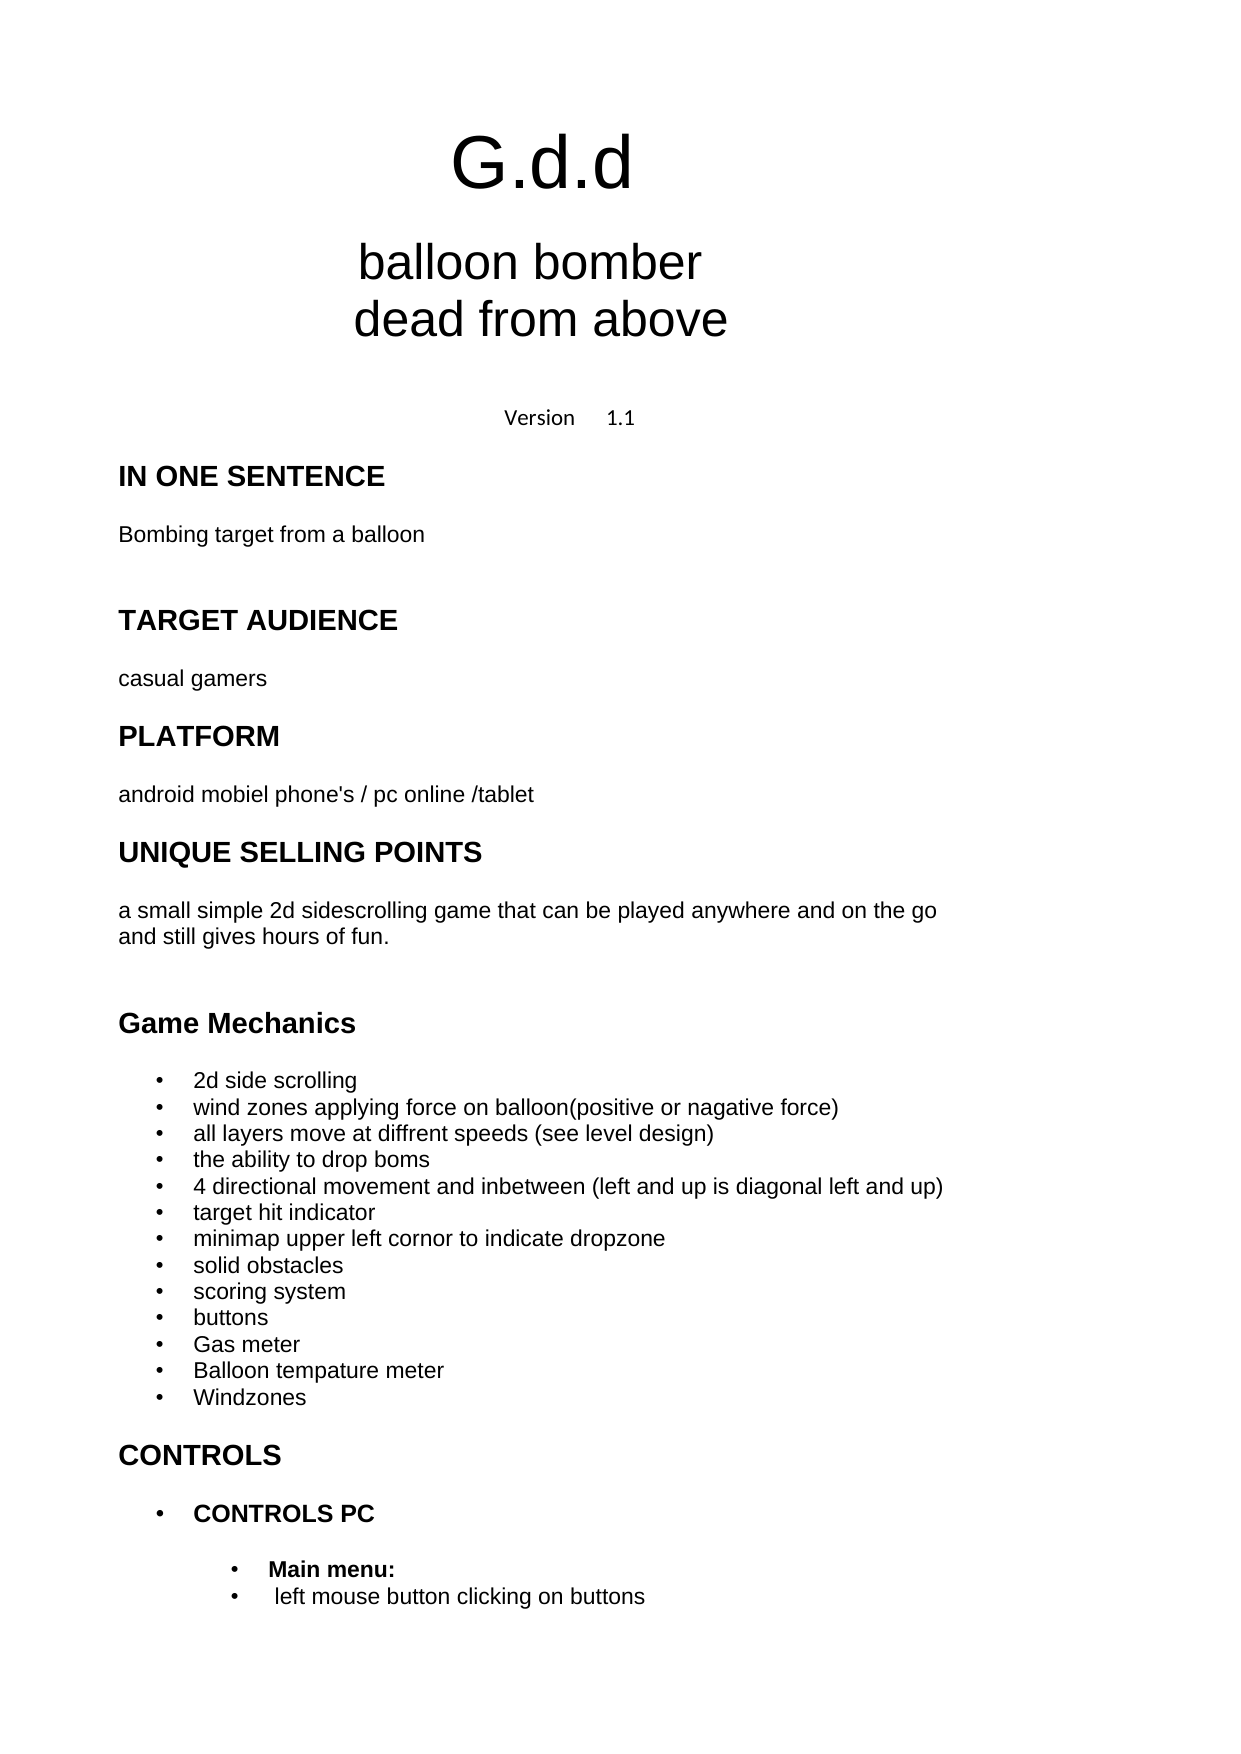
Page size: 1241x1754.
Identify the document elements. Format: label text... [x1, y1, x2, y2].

text balloon bomber [118, 232, 1122, 290]
list scoring system [156, 1278, 1122, 1304]
text TARGET AUDIENCE [118, 603, 1122, 637]
list 2d side scrolling [156, 1067, 1122, 1093]
text Bombing target from a balloon [118, 521, 1122, 547]
list Main menu: [231, 1556, 1122, 1583]
list Gas meter [156, 1331, 1122, 1357]
list wind zones applying force on balloon(positive or nagative force) [156, 1093, 1122, 1120]
text a small simple 2d sidescrolling game that can be played anywhere and on the go [118, 897, 1122, 923]
text Game Mechanics [118, 1006, 1122, 1039]
list the ability to drop boms [156, 1146, 1122, 1173]
text IN ONE SENTENCE [118, 459, 1122, 493]
list buttons [156, 1304, 1122, 1331]
list Windzones [156, 1383, 1122, 1410]
text casual gamers [118, 665, 1122, 691]
text and still gives hours of fun. [118, 923, 1122, 949]
text PLATFORM [118, 719, 1122, 753]
list solid obstacles [156, 1252, 1122, 1278]
list 4 directional movement and inbetween (left and up is diagonal left and up) [156, 1173, 1122, 1199]
list all layers move at diffrent speeds (see level design) [156, 1120, 1122, 1146]
text android mobiel phone's / pc online /tablet [118, 781, 1122, 807]
list CONTROLS PC [156, 1499, 1122, 1528]
list Balloon tempature meter [156, 1357, 1122, 1383]
text dead from above [118, 290, 1122, 347]
text Version 1.1 [118, 403, 1122, 431]
list minimap upper left cornor to indicate dropzone [156, 1225, 1122, 1252]
list left mouse button clicking on buttons [231, 1583, 1122, 1609]
text UNIQUE SELLING POINTS [118, 835, 1122, 869]
text CONTROLS [118, 1438, 1122, 1471]
list target hit indicator [156, 1199, 1122, 1225]
text G.d.d [118, 118, 1122, 204]
